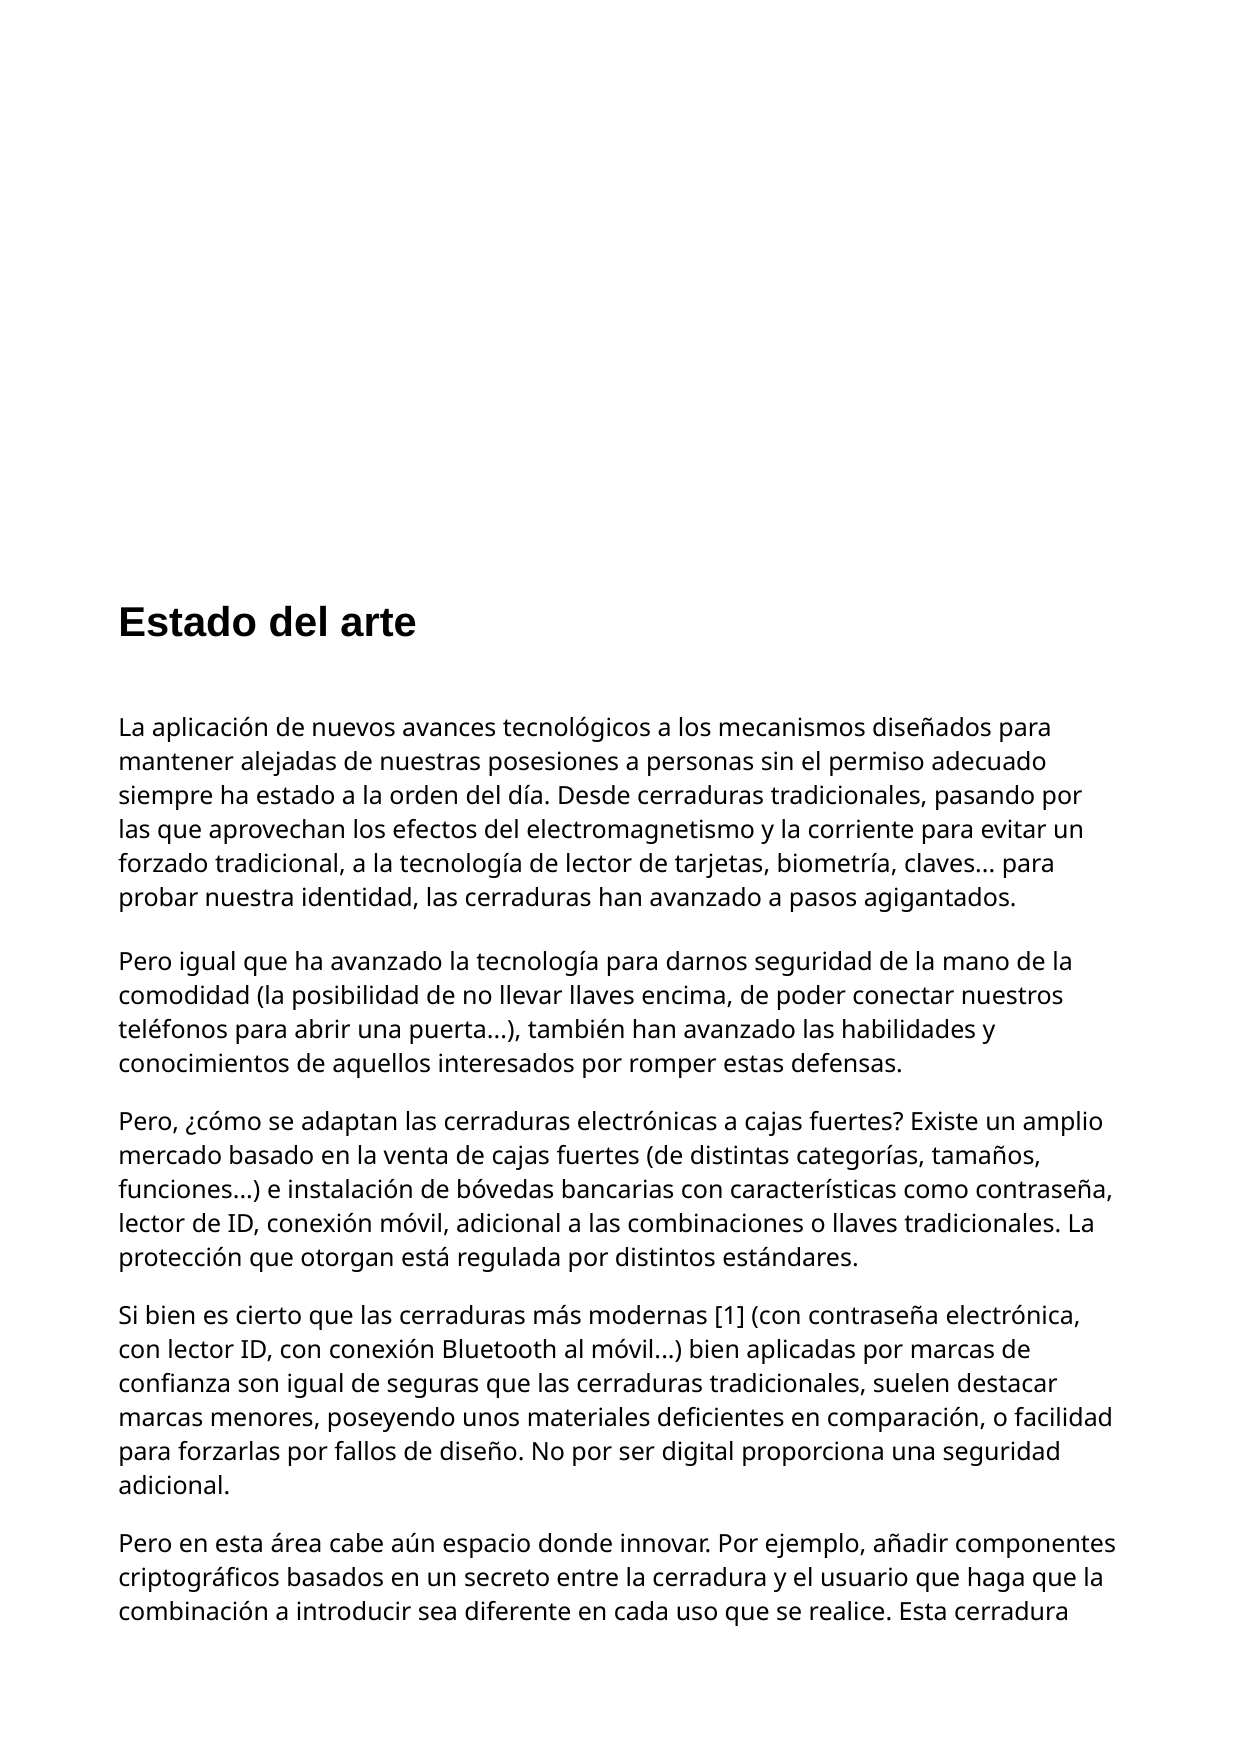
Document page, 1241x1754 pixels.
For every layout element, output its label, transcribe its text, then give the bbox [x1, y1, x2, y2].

text Pero, ¿cómo se adaptan las cerraduras electrónicas a cajas fuertes? Existe un amplio mercado basado en la venta de cajas fuertes (de distintas categorías, tamaños, funciones...) e instalación de bóvedas bancarias con características como contraseña, lector de ID, conexión móvil, adicional a las combinaciones o llaves tradicionales. La protección que otorgan está regulada por distintos estándares. [118, 1104, 1122, 1274]
text Si bien es cierto que las cerraduras más modernas [1] (con contraseña electrónica, con lector ID, con conexión Bluetooth al móvil...) bien aplicadas por marcas de confianza son igual de seguras que las cerraduras tradicionales, suelen destacar marcas menores, poseyendo unos materiales deficientes en comparación, o facilidad para forzarlas por fallos de diseño. No por ser digital proporciona una seguridad adicional. [118, 1298, 1122, 1502]
text La aplicación de nuevos avances tecnológicos a los mecanismos diseñados para mantener alejadas de nuestras posesiones a personas sin el permiso adecuado siempre ha estado a la orden del día. Desde cerraduras tradicionales, pasando por las que aprovechan los efectos del electromagnetismo y la corriente para evitar un forzado tradicional, a la tecnología de lector de tarjetas, biometría, claves... para probar nuestra identidad, las cerraduras han avanzado a pasos agigantados. [118, 709, 1122, 914]
text Pero igual que ha avanzado la tecnología para darnos seguridad de la mano de la comodidad (la posibilidad de no llevar llaves encima, de poder conectar nuestros teléfonos para abrir una puerta...), también han avanzado las habilidades y conocimientos de aquellos interesados por romper estas defensas. [118, 944, 1122, 1080]
text Pero en esta área cabe aún espacio donde innovar. Por ejemplo, añadir componentes criptográficos basados en un secreto entre la cerradura y el usuario que haga que la combinación a introducir sea diferente en cada uso que se realice. Esta cerradura [118, 1526, 1122, 1628]
subtitle Estado del arte [118, 597, 1122, 645]
